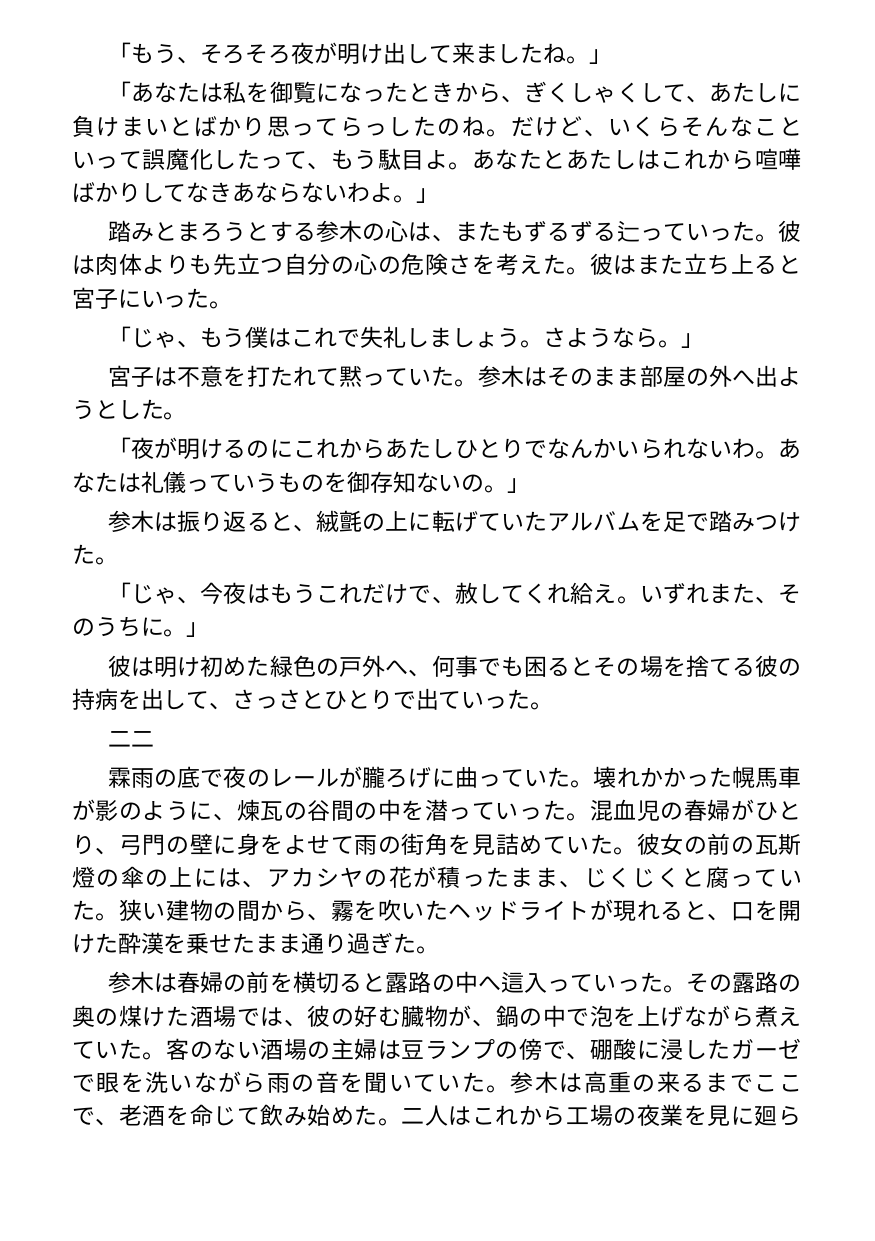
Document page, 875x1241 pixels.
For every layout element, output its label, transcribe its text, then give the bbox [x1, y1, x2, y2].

text 「あなたは私を御覧になったときから、ぎくしゃくして、あたしに負けまいとばかり思ってらっしたのね。だけど、いくらそんなこといって誤魔化したって、もう駄目よ。あなたとあたしはこれから喧嘩ばかりしてなきあならないわよ。」 [72, 75, 802, 208]
text 「じゃ、今夜はもうこれだけで、赦してくれ給え。いずれまた、そのうちに。」 [72, 576, 802, 642]
text 「夜が明けるのにこれからあたしひとりでなんかいられないわ。あなたは礼儀っていうものを御存知ないの。」 [72, 431, 802, 498]
text 彼は明け初めた緑色の戸外へ、何事でも困るとその場を捨てる彼の持病を出して、さっさとひとりで出ていった。 [72, 648, 802, 715]
text 二二 [72, 721, 802, 754]
text 宮子は不意を打たれて黙っていた。参木はそのまま部屋の外へ出ようとした。 [72, 359, 802, 425]
text 踏みとまろうとする参木の心は、またもずるずる辷っていった。彼は肉体よりも先立つ自分の心の危険さを考えた。彼はまた立ち上ると宮子にいった。 [72, 214, 802, 314]
text 参木は振り返ると、絨氈の上に転げていたアルバムを足で踏みつけた。 [72, 504, 802, 570]
text 「じゃ、もう僕はこれで失礼しましょう。さようなら。」 [72, 320, 802, 353]
text 参木は春婦の前を横切ると露路の中へ這入っていった。その露路の奥の煤けた酒場では、彼の好む臓物が、鍋の中で泡を上げながら煮えていた。客のない酒場の主婦は豆ランプの傍で、硼酸に浸したガーゼで眼を洗いながら雨の音を聞いていた。参木は高重の来るまでここで、老酒を命じて飲み始めた。二人はこれから工場の夜業を見に廻ら [72, 965, 802, 1131]
text 霖雨の底で夜のレールが朧ろげに曲っていた。壊れかかった幌馬車が影のように、煉瓦の谷間の中を潜っていった。混血児の春婦がひとり、弓門の壁に身をよせて雨の街角を見詰めていた。彼女の前の瓦斯燈の傘の上には、アカシヤの花が積ったまま、じくじくと腐っていた。狭い建物の間から、霧を吹いたヘッドライトが現れると、口を開けた酔漢を乗せたまま通り過ぎた。 [72, 760, 802, 959]
text 「もう、そろそろ夜が明け出して来ましたね。」 [72, 36, 802, 69]
